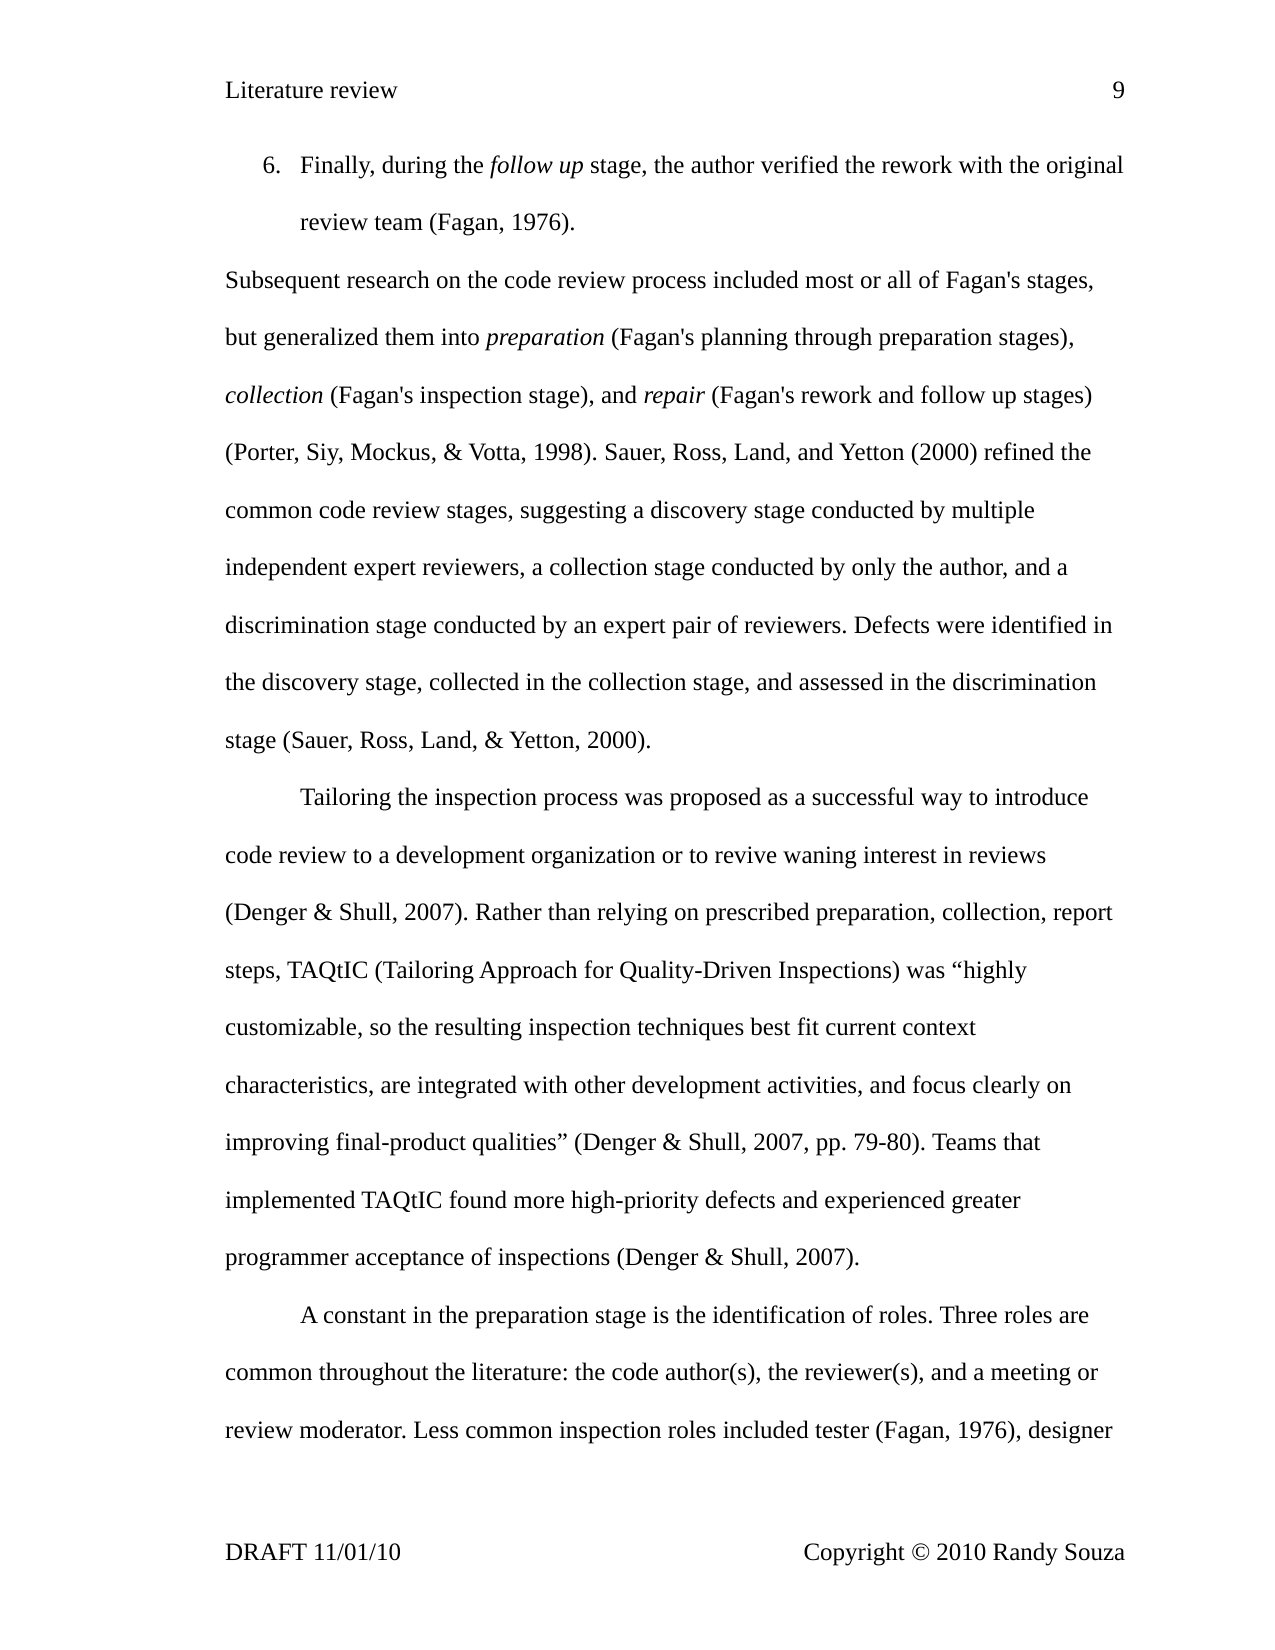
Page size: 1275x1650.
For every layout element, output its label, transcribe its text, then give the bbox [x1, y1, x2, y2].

list Finally, during the follow up stage, the author verified the rework with the original review team (Fagan, 1976). [262, 150, 1125, 236]
text Tailoring the inspection process was proposed as a successful way to introduce code review to a development organization or to revive waning interest in reviews (Denger & Shull, 2007). Rather than relying on prescribed preparation, collection, report steps, TAQtIC (Tailoring Approach for Quality-Driven Inspections) was “highly customizable, so the resulting inspection techniques best fit current context characteristics, are integrated with other development activities, and focus clearly on improving final-product qualities” (Denger & Shull, 2007, pp. 79-80). Teams that implemented TAQtIC found more high-priority defects and experienced greater programmer acceptance of inspections (Denger & Shull, 2007). [225, 782, 1125, 1271]
text Subsequent research on the code review process included most or all of Fagan's stages, but generalized them into preparation (Fagan's planning through preparation stages), collection (Fagan's inspection stage), and repair (Fagan's rework and follow up stages) (Porter, Siy, Mockus, & Votta, 1998). Sauer, Ross, Land, and Yetton (2000) refined the common code review stages, suggesting a discovery stage conducted by multiple independent expert reviewers, a collection stage conducted by only the author, and a discrimination stage conducted by an expert pair of reviewers. Defects were identified in the discovery stage, collected in the collection stage, and assessed in the discrimination stage (Sauer, Ross, Land, & Yetton, 2000). [225, 265, 1125, 754]
text A constant in the preparation stage is the identification of roles. Three roles are common throughout the literature: the code author(s), the reviewer(s), and a meeting or review moderator. Less common inspection roles included tester (Fagan, 1976), designer [225, 1300, 1125, 1444]
